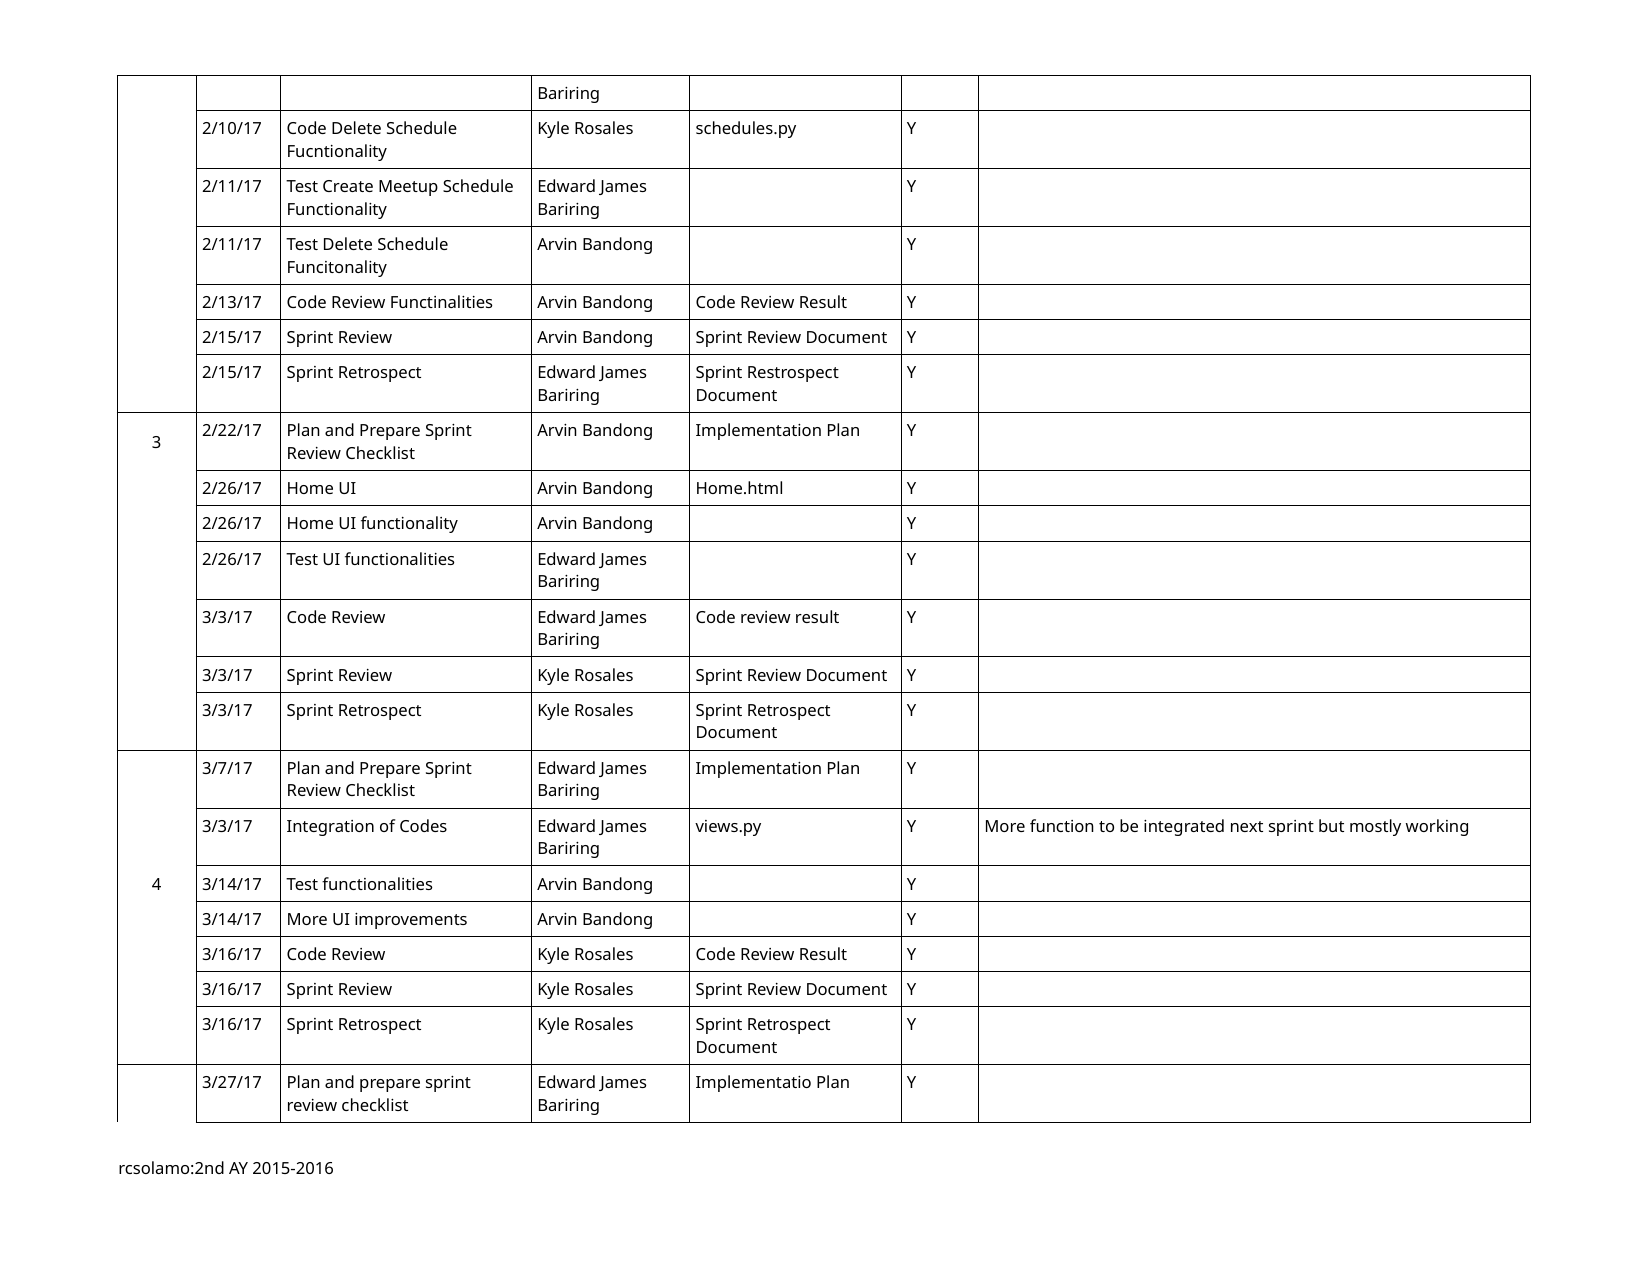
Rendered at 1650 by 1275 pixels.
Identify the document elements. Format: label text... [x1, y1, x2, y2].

table_cell [690, 902, 901, 936]
table_cell Sprint Review [281, 657, 531, 692]
table_cell [979, 111, 1530, 168]
table_cell 2/10/17 [197, 111, 280, 168]
table_cell Arvin Bandong [532, 285, 689, 319]
table_cell [690, 227, 901, 284]
table_cell Edward James Bariring [532, 355, 689, 412]
table_cell Code Review Result [690, 285, 901, 319]
table_cell views.py [690, 809, 901, 865]
table_cell Code Review Result [690, 937, 901, 971]
table_cell Code Review [281, 937, 531, 971]
table_cell Sprint Review [281, 972, 531, 1006]
table_cell Test functionalities [281, 866, 531, 901]
table_cell 4 [118, 865, 196, 901]
table_cell [281, 76, 531, 110]
table_cell Implementation Plan [690, 413, 901, 470]
table_cell Home UI functionality [281, 506, 531, 541]
table_cell Kyle Rosales [532, 1007, 689, 1064]
table_cell Edward James Bariring [532, 169, 689, 226]
table_cell [979, 866, 1530, 901]
table_cell Y [902, 937, 978, 971]
table_cell Y [902, 657, 978, 692]
table_cell Kyle Rosales [532, 972, 689, 1006]
table_cell [979, 600, 1530, 656]
table_cell Arvin Bandong [532, 471, 689, 505]
table_cell [979, 972, 1530, 1006]
table_cell Sprint Retrospect [281, 355, 531, 412]
table_cell [118, 656, 196, 692]
table_cell Y [902, 506, 978, 541]
table_cell Test Delete Schedule Funcitonality [281, 227, 531, 284]
table_cell Test UI functionalities [281, 542, 531, 598]
table_cell [118, 76, 196, 412]
table_cell Home UI [281, 471, 531, 505]
table_cell Arvin Bandong [532, 320, 689, 354]
table_cell Edward James Bariring [532, 600, 689, 656]
table_cell [690, 506, 901, 541]
table_cell [979, 902, 1530, 936]
table_cell Y [902, 902, 978, 936]
table_cell [979, 355, 1530, 412]
table_cell 2/22/17 [197, 413, 280, 470]
table_cell Sprint Review Document [690, 657, 901, 692]
table_cell Y [902, 111, 978, 168]
table_cell [979, 657, 1530, 692]
table_cell [902, 76, 978, 110]
table_cell Y [902, 542, 978, 598]
table_cell [979, 227, 1530, 284]
table_cell [979, 1065, 1530, 1122]
table_cell [979, 413, 1530, 470]
table_cell [118, 971, 196, 1006]
table_cell Y [902, 866, 978, 901]
table_cell [118, 1065, 196, 1122]
table_cell 2/26/17 [197, 506, 280, 541]
table_cell Kyle Rosales [532, 657, 689, 692]
table_cell 3/3/17 [197, 809, 280, 865]
table_cell Code Review [281, 600, 531, 656]
table_cell [690, 169, 901, 226]
table_cell Sprint Retrospect [281, 1007, 531, 1064]
table_cell schedules.py [690, 111, 901, 168]
table_cell Arvin Bandong [532, 413, 689, 470]
table_cell Code Review Functinalities [281, 285, 531, 319]
table_cell Code review result [690, 600, 901, 656]
table_cell 2/11/17 [197, 169, 280, 226]
table_cell 2/26/17 [197, 542, 280, 598]
table_cell Kyle Rosales [532, 111, 689, 168]
table_cell Sprint Review Document [690, 972, 901, 1006]
table_cell Implementatio Plan [690, 1065, 901, 1122]
table_cell 3/16/17 [197, 972, 280, 1006]
table_cell [690, 76, 901, 110]
table_cell Integration of Codes [281, 809, 531, 865]
table_cell Arvin Bandong [532, 227, 689, 284]
table_cell Sprint Review Document [690, 320, 901, 354]
table_cell More UI improvements [281, 902, 531, 936]
table_cell [979, 320, 1530, 354]
table_cell Sprint Retrospect [281, 693, 531, 749]
table_cell Edward James Bariring [532, 809, 689, 865]
table_cell Bariring [532, 76, 689, 110]
table_cell [979, 1007, 1530, 1064]
table_cell Y [902, 413, 978, 470]
table_cell Kyle Rosales [532, 693, 689, 749]
table_cell Implementation Plan [690, 751, 901, 807]
table_cell Y [902, 169, 978, 226]
table_cell Y [902, 751, 978, 807]
table_cell Edward James Bariring [532, 1065, 689, 1122]
table_cell [690, 542, 901, 598]
table_cell Y [902, 1007, 978, 1064]
table_cell [979, 751, 1530, 807]
table_cell Sprint Restrospect Document [690, 355, 901, 412]
table_cell 2/15/17 [197, 355, 280, 412]
table_cell 3/7/17 [197, 751, 280, 807]
table_cell Plan and prepare sprint review checklist [281, 1065, 531, 1122]
table_cell Y [902, 227, 978, 284]
table_cell Kyle Rosales [532, 937, 689, 971]
table_cell 2/11/17 [197, 227, 280, 284]
table_cell 3/3/17 [197, 600, 280, 656]
table_cell [118, 808, 196, 865]
table_cell Arvin Bandong [532, 866, 689, 901]
table_cell Plan and Prepare Sprint Review Checklist [281, 751, 531, 807]
table_cell [118, 751, 196, 807]
table_cell Arvin Bandong [532, 506, 689, 541]
table_cell 3/27/17 [197, 1065, 280, 1122]
table_cell [979, 937, 1530, 971]
table_cell Y [902, 972, 978, 1006]
table_cell 2/13/17 [197, 285, 280, 319]
table_cell Y [902, 471, 978, 505]
table_cell Y [902, 693, 978, 749]
table_cell Y [902, 1065, 978, 1122]
table_cell Edward James Bariring [532, 751, 689, 807]
table_cell Code Delete Schedule Fucntionality [281, 111, 531, 168]
table_cell More function to be integrated next sprint but mostly working [979, 809, 1530, 865]
table_cell 3/16/17 [197, 1007, 280, 1064]
table_cell [197, 76, 280, 110]
table_cell [979, 506, 1530, 541]
table_cell Edward James Bariring [532, 542, 689, 598]
table_cell [979, 542, 1530, 598]
table_cell [979, 471, 1530, 505]
table_cell Test Create Meetup Schedule Functionality [281, 169, 531, 226]
table_cell [118, 470, 196, 505]
table_cell [118, 692, 196, 749]
table_cell 3/3/17 [197, 657, 280, 692]
table_cell Y [902, 320, 978, 354]
table_cell 3/14/17 [197, 902, 280, 936]
table_cell Y [902, 600, 978, 656]
table_cell Y [902, 285, 978, 319]
table_cell 2/15/17 [197, 320, 280, 354]
table_cell [118, 505, 196, 541]
table_cell Sprint Review [281, 320, 531, 354]
table_cell Y [902, 809, 978, 865]
table_cell [118, 936, 196, 971]
table_cell [979, 169, 1530, 226]
table_cell 3/3/17 [197, 693, 280, 749]
table_cell Sprint Retrospect Document [690, 1007, 901, 1064]
table_cell [979, 76, 1530, 110]
table_cell 3/14/17 [197, 866, 280, 901]
table_cell 3/16/17 [197, 937, 280, 971]
table_cell Y [902, 355, 978, 412]
table_cell [118, 901, 196, 936]
table_cell [979, 285, 1530, 319]
table_cell Home.html [690, 471, 901, 505]
table_cell 3 [118, 413, 196, 470]
table_cell [979, 693, 1530, 749]
table_cell Plan and Prepare Sprint Review Checklist [281, 413, 531, 470]
table_cell [118, 1006, 196, 1064]
table_cell [118, 599, 196, 656]
table_cell [690, 866, 901, 901]
table_cell Sprint Retrospect Document [690, 693, 901, 749]
table_cell Arvin Bandong [532, 902, 689, 936]
table_cell [118, 541, 196, 598]
table_cell 2/26/17 [197, 471, 280, 505]
